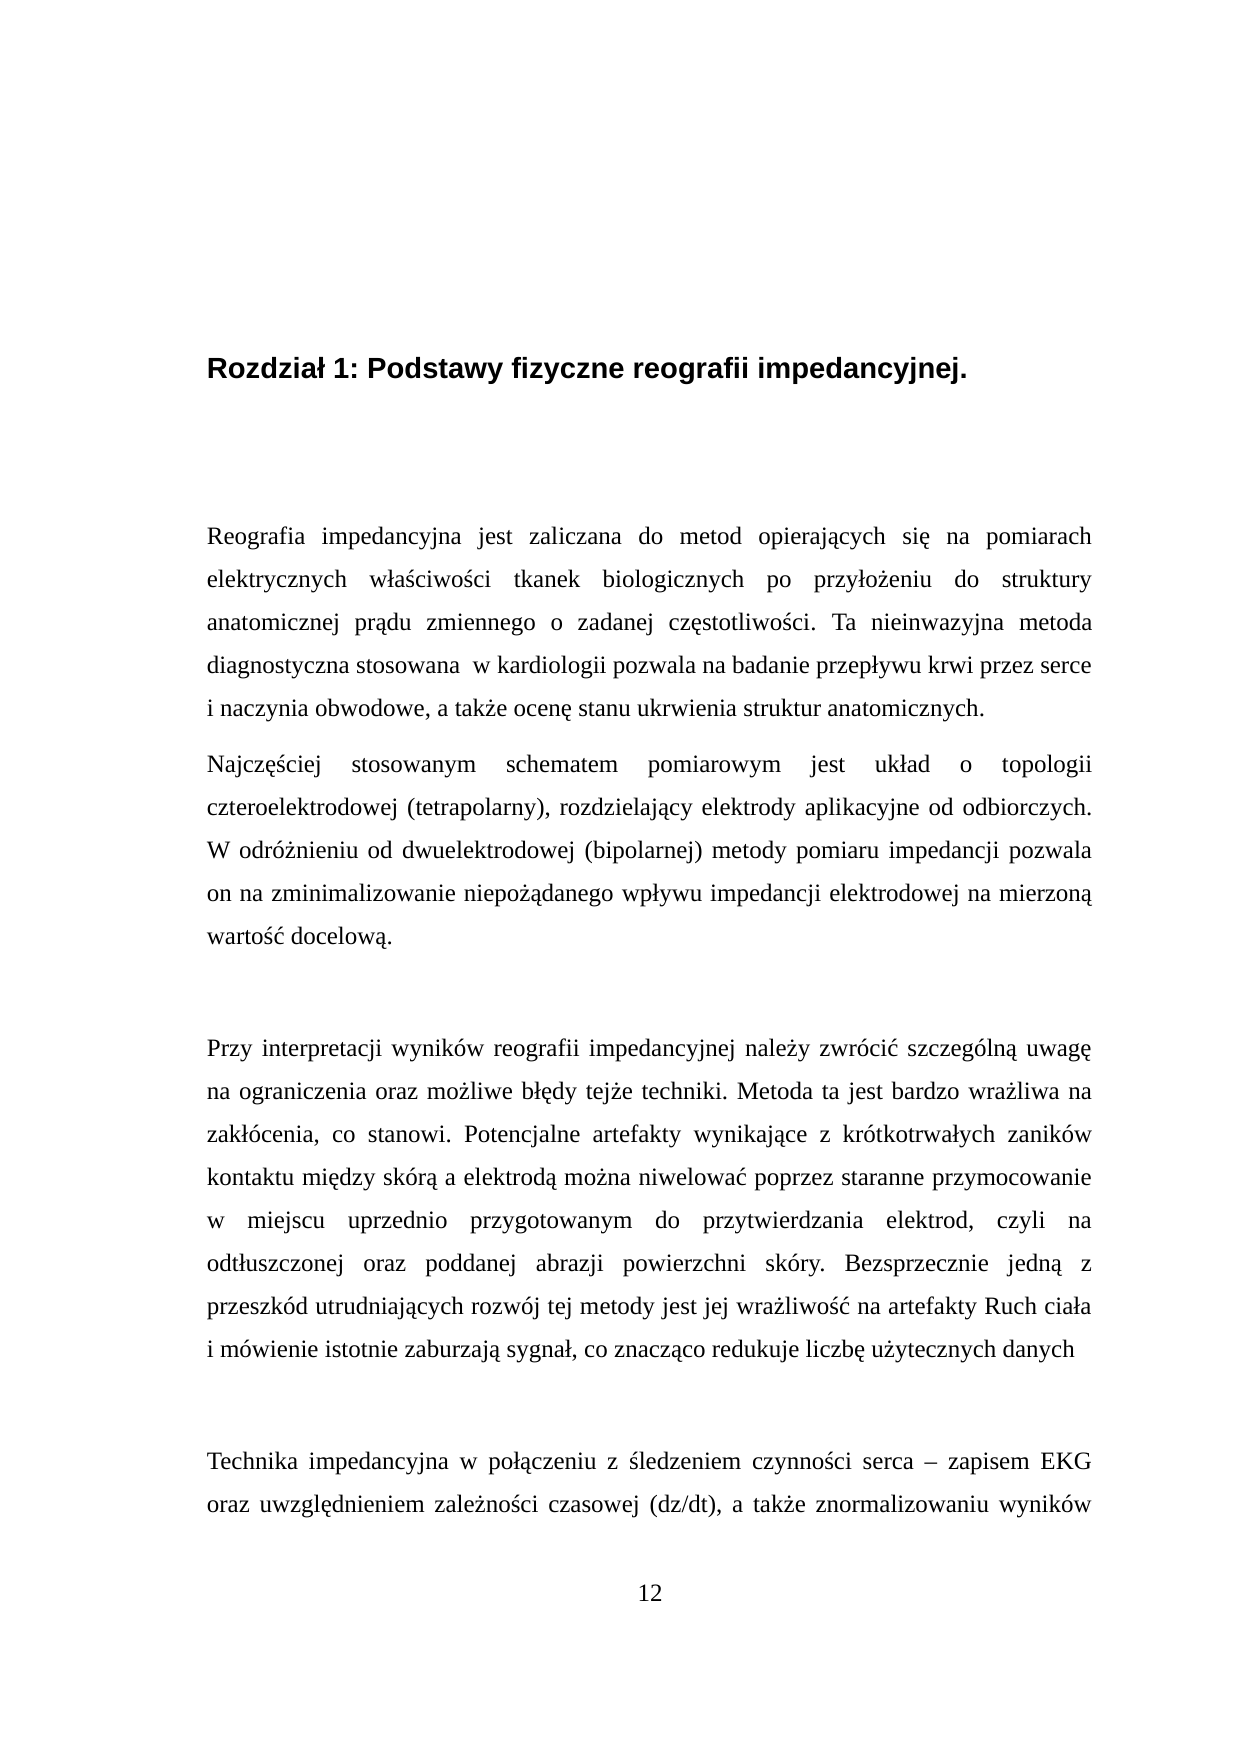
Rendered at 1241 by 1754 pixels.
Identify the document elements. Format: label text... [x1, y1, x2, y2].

text Najczęściej stosowanym schematem pomiarowym jest układ o topologii czteroelektrodowej (tetrapolarny), rozdzielający elektrody aplikacyjne od odbiorczych. W odróżnieniu od dwuelektrodowej (bipolarnej) metody pomiaru impedancji pozwala on na zminimalizowanie niepożądanego wpływu impedancji elektrodowej na mierzoną wartość docelową. [207, 749, 1093, 950]
text Reografia impedancyjna jest zaliczana do metod opierających się na pomiarach elektrycznych właściwości tkanek biologicznych po przyłożeniu do struktury anatomicznej prądu zmiennego o zadanej częstotliwości. Ta nieinwazyjna metoda diagnostyczna stosowana w kardiologii pozwala na badanie przepływu krwi przez serce i naczynia obwodowe, a także ocenę stanu ukrwienia struktur anatomicznych. [207, 521, 1093, 722]
text Przy interpretacji wyników reografii impedancyjnej należy zwrócić szczególną uwagę na ograniczenia oraz możliwe błędy tejże techniki. Metoda ta jest bardzo wrażliwa na zakłócenia, co stanowi. Potencjalne artefakty wynikające z krótkotrwałych zaników kontaktu między skórą a elektrodą można niwelować poprzez staranne przymocowanie w miejscu uprzednio przygotowanym do przytwierdzania elektrod, czyli na odtłuszczonej oraz poddanej abrazji powierzchni skóry. Bezsprzecznie jedną z przeszkód utrudniających rozwój tej metody jest jej wrażliwość na artefakty Ruch ciała i mówienie istotnie zaburzają sygnał, co znacząco redukuje liczbę użytecznych danych [207, 1033, 1093, 1363]
subtitle Rozdział 1: Podstawy fizyczne reografii impedancyjnej. [207, 351, 1093, 384]
text Technika impedancyjna w połączeniu z śledzeniem czynności serca – zapisem EKG oraz uwzględnieniem zależności czasowej (dz/dt), a także znormalizowaniu wyników [207, 1446, 1093, 1518]
